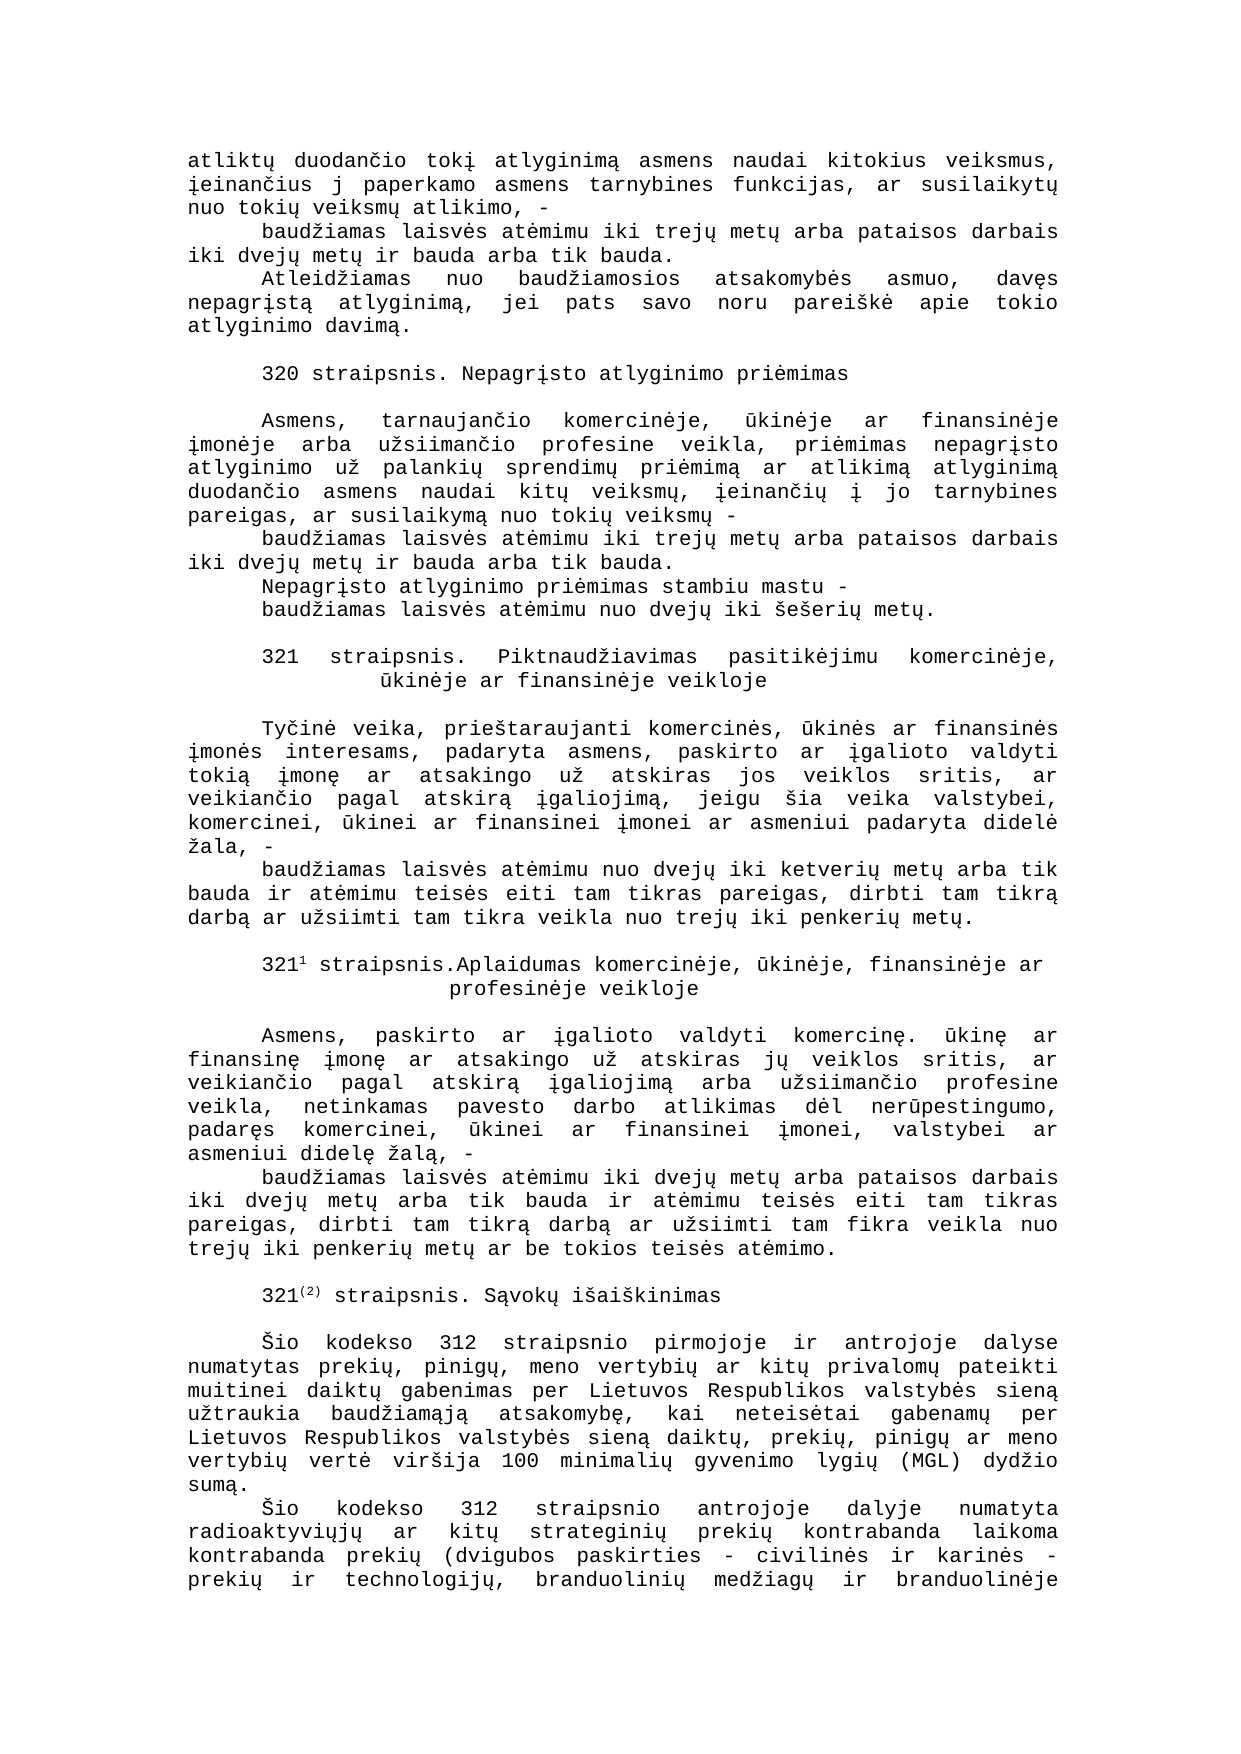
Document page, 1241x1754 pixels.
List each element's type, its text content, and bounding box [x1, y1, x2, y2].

text Atleidžiamas nuo baudžiamosios atsakomybės asmuo, davęs nepagrįstą atlyginimą, jei pats savo noru pareiškė apie tokio atlyginimo davimą. [187, 268, 1059, 339]
text Asmens, tarnaujančio komercinėje, ūkinėje ar finansinėje įmonėje arba užsiimančio profesine veikla, priėmimas nepagrįsto atlyginimo už palankių sprendimų priėmimą ar atlikimą atlyginimą duodančio asmens naudai kitų veiksmų, įeinančių į jo tarnybines pareigas, ar susilaikymą nuo tokių veiksmų - [187, 410, 1059, 528]
text Šio kodekso 312 straipsnio pirmojoje ir antrojoje dalyse numatytas prekių, pinigų, meno vertybių ar kitų privalomų pateikti muitinei daiktų gabenimas per Lietuvos Respublikos valstybės sieną užtraukia baudžiamąją atsakomybę, kai neteisėtai gabenamų per Lietuvos Respublikos valstybės sieną daiktų, prekių, pinigų ar meno vertybių vertė viršija 100 minimalių gyvenimo lygių (MGL) dydžio sumą. [187, 1332, 1059, 1498]
text baudžiamas laisvės atėmimu iki trejų metų arba pataisos darbais iki dvejų metų ir bauda arba tik bauda. [187, 221, 1059, 268]
text atliktų duodančio tokį atlyginimą asmens naudai kitokius veiksmus, įeinančius j paperkamo asmens tarnybines funkcijas, ar susilaikytų nuo tokių veiksmų atlikimo, - [187, 150, 1059, 221]
text 320 straipsnis. Nepagrįsto atlyginimo priėmimas [207, 363, 1059, 386]
text baudžiamas laisvės atėmimu iki dvejų metų arba pataisos darbais iki dvejų metų arba tik bauda ir atėmimu teisės eiti tam tikras pareigas, dirbti tam tikrą darbą ar užsiimti tam fikra veikla nuo trejų iki penkerių metų ar be tokios teisės atėmimo. [187, 1167, 1059, 1261]
text Nepagrįsto atlyginimo priėmimas stambiu mastu - [187, 576, 1059, 599]
text 321 straipsnis. Piktnaudžiavimas pasitikėjimu komercinėje, ūkinėje ar finansinėje veikloje [261, 647, 1059, 694]
text profesinėje veikloje [261, 978, 1059, 1001]
text baudžiamas laisvės atėmimu iki trejų metų arba pataisos darbais iki dvejų metų ir bauda arba tik bauda. [187, 528, 1059, 576]
text Asmens, paskirto ar įgalioto valdyti komercinę. ūkinę ar finansinę įmonę ar atsakingo už atskiras jų veiklos sritis, ar veikiančio pagal atskirą įgaliojimą arba užsiimančio profesine veikla, netinkamas pavesto darbo atlikimas dėl nerūpestingumo, padaręs komercinei, ūkinei ar finansinei įmonei, valstybei ar asmeniui didelę žalą, - [187, 1025, 1059, 1167]
text Tyčinė veika, prieštaraujanti komercinės, ūkinės ar finansinės įmonės interesams, padaryta asmens, paskirto ar įgalioto valdyti tokią įmonę ar atsakingo už atskiras jos veiklos sritis, ar veikiančio pagal atskirą įgaliojimą, jeigu šia veika valstybei, komercinei, ūkinei ar finansinei įmonei ar asmeniui padaryta didelė žala, - [187, 717, 1059, 859]
text Šio kodekso 312 straipsnio antrojoje dalyje numatyta radioaktyviųjų ar kitų strateginių prekių kontrabanda laikoma kontrabanda prekių (dvigubos paskirties - civilinės ir karinės - prekių ir technologijų, branduolinių medžiagų ir branduolinėje [187, 1498, 1059, 1592]
text baudžiamas laisvės atėmimu nuo dvejų iki šešerių metų. [187, 599, 1059, 623]
text 321(2) straipsnis. Sąvokų išaiškinimas [187, 1285, 1059, 1309]
text baudžiamas laisvės atėmimu nuo dvejų iki ketverių metų arba tik bauda ir atėmimu teisės eiti tam tikras pareigas, dirbti tam tikrą darbą ar užsiimti tam tikra veikla nuo trejų iki penkerių metų. [187, 859, 1059, 930]
text 3211 straipsnis.Aplaidumas komercinėje, ūkinėje, finansinėje ar [261, 954, 1059, 978]
